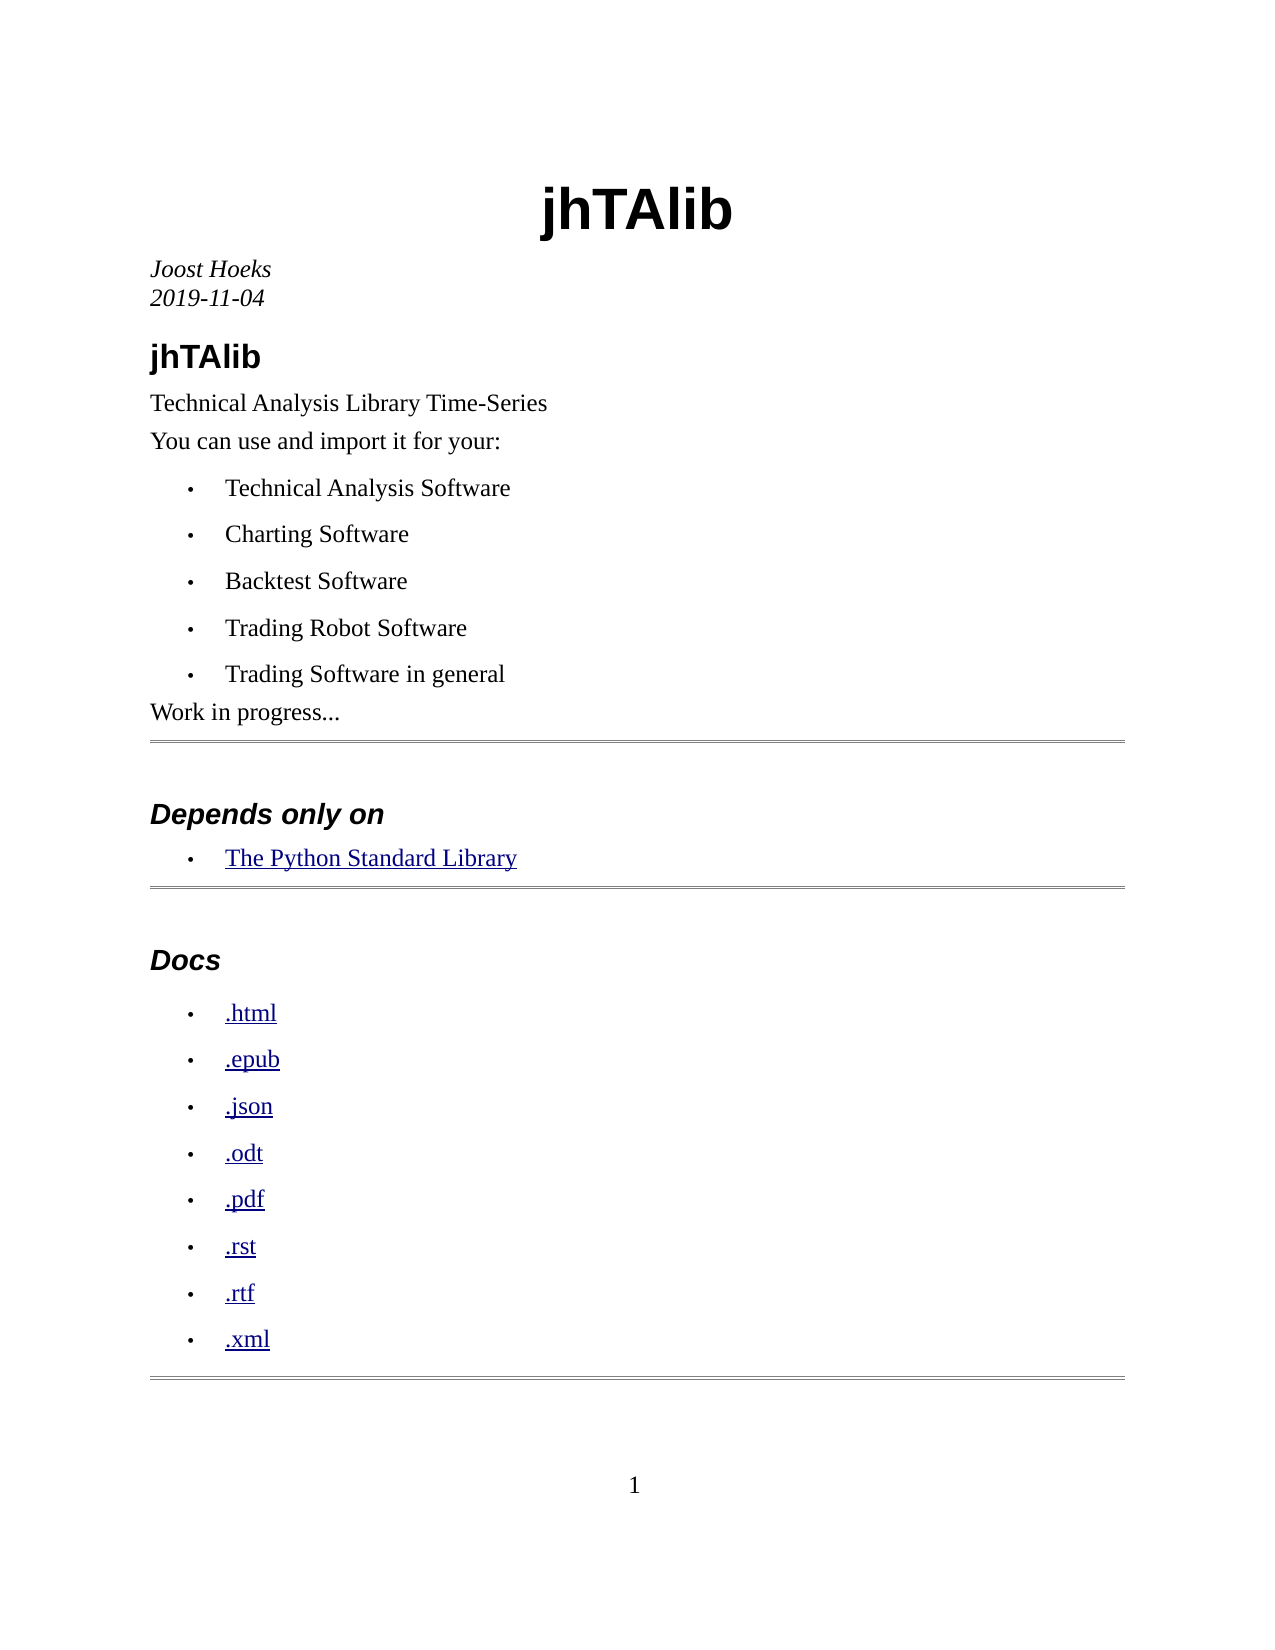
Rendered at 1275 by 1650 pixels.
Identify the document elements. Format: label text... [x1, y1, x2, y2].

subtitle Depends only on [150, 797, 1125, 830]
list .rtf [187, 1278, 1125, 1307]
list .rst [187, 1231, 1125, 1260]
text Joost Hoeks [150, 254, 1125, 283]
title jhTAlib [150, 175, 1125, 242]
list .epub [187, 1044, 1125, 1073]
text Work in progress... [150, 697, 1125, 726]
subtitle Docs [150, 943, 1125, 976]
list Trading Software in general [187, 659, 1125, 688]
list .xml [187, 1324, 1125, 1353]
text 2019-11-04 [150, 283, 1125, 312]
subtitle jhTAlib [150, 337, 1125, 376]
list Trading Robot Software [187, 613, 1125, 641]
list .json [187, 1091, 1125, 1120]
list Backtest Software [187, 566, 1125, 595]
list Charting Software [187, 519, 1125, 548]
text You can use and import it for your: [150, 426, 1125, 455]
list The Python Standard Library [187, 843, 1125, 872]
list .pdf [187, 1184, 1125, 1213]
list .odt [187, 1138, 1125, 1167]
list Technical Analysis Software [187, 473, 1125, 501]
text Technical Analysis Library Time-Series [150, 388, 1125, 417]
list .html [187, 998, 1125, 1027]
